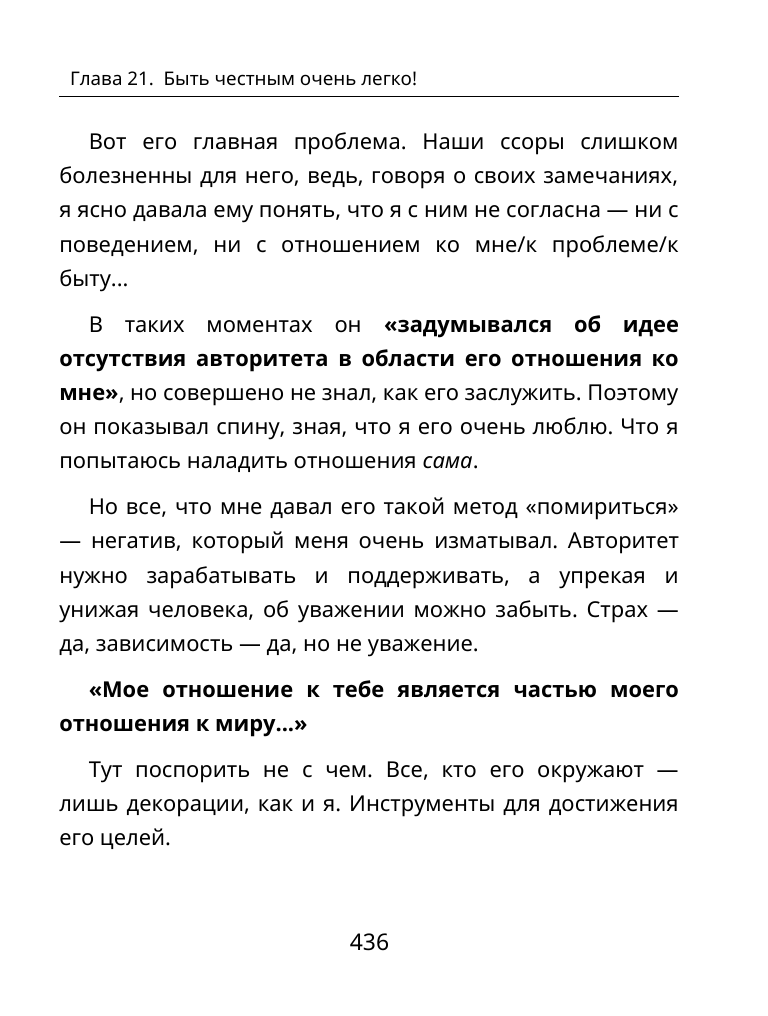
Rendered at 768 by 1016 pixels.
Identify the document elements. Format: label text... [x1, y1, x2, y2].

text «Мое отношение к тебе является частью моего отношения к миру...» [59, 674, 679, 738]
text Тут поспорить не с чем. Все, кто его окружают — лишь декорации, как и я. Инструменты для достижения его целей. [59, 754, 679, 852]
text Вот его главная проблема. Наши ссоры слишком болезненны для него, ведь, говоря о своих замечаниях, я ясно давала ему понять, что я с ним не согласна — ни с поведением, ни с отношением ко мне/к проблеме/к быту... [59, 126, 679, 292]
text В таких моментах он «задумывался об идее отсутствия авторитета в области его отношения ко мне», но совершено не знал, как его заслужить. Поэтому он показывал спину, зная, что я его очень люблю. Что я попытаюсь наладить отношения сама. [59, 309, 679, 475]
text Но все, что мне давал его такой метод «помириться» — негатив, который меня очень изматывал. Авторитет нужно зарабатывать и поддерживать, а упрекая и унижая человека, об уважении можно забыть. Страх — да, зависимость — да, но не уважение. [59, 491, 679, 658]
